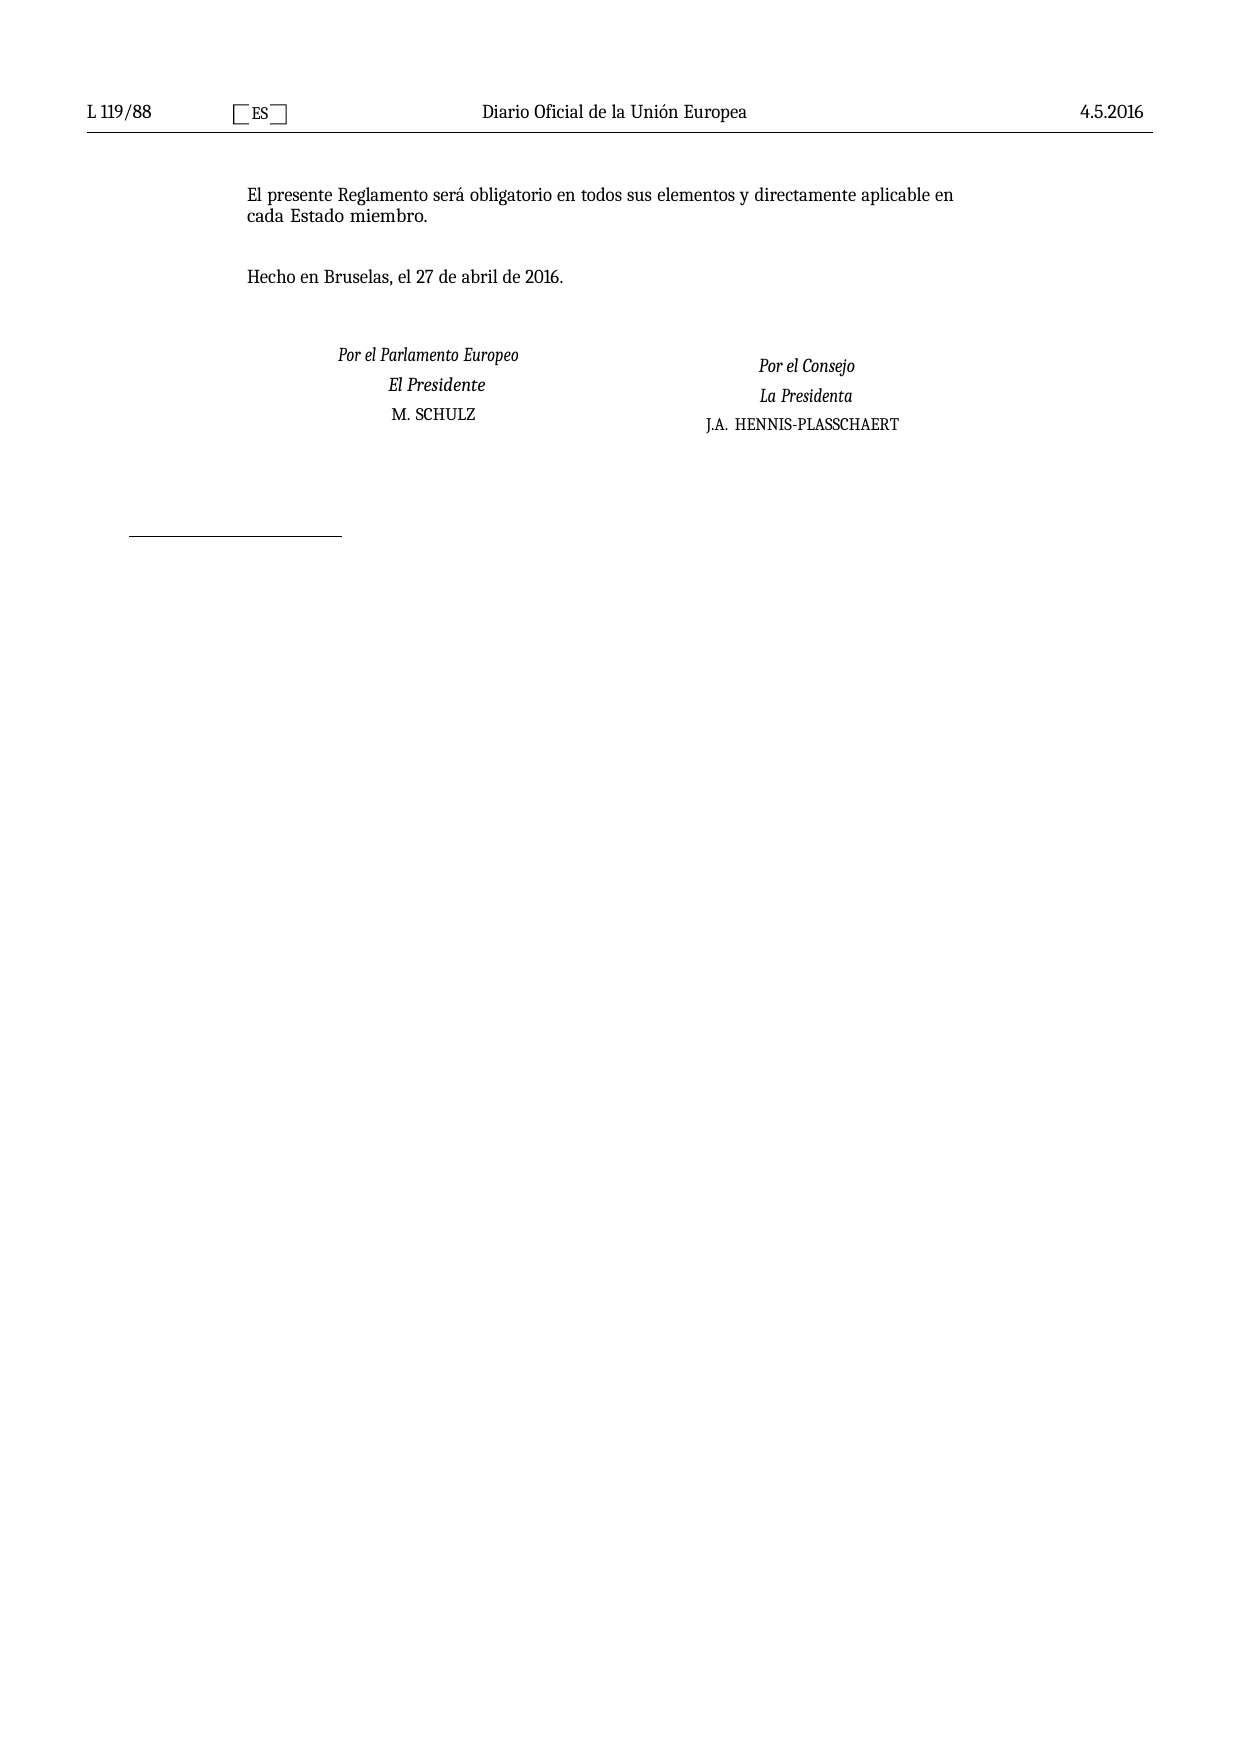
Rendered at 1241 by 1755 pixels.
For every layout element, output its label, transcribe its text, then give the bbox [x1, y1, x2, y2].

text Por el Parlamento Europeo El Presidente [338, 344, 529, 397]
text M. SCHULZ [391, 404, 529, 425]
text El presente Reglamento será obligatorio en todos sus elementos y directamente aplicable en cada Estado miembro. [247, 184, 994, 227]
text J.A. HENNIS-PLASSCHAERT [706, 415, 1111, 435]
text Hecho en Bruselas, el 27 de abril de 2016. [247, 265, 1111, 288]
text Por el Consejo La Presidenta [756, 354, 858, 407]
